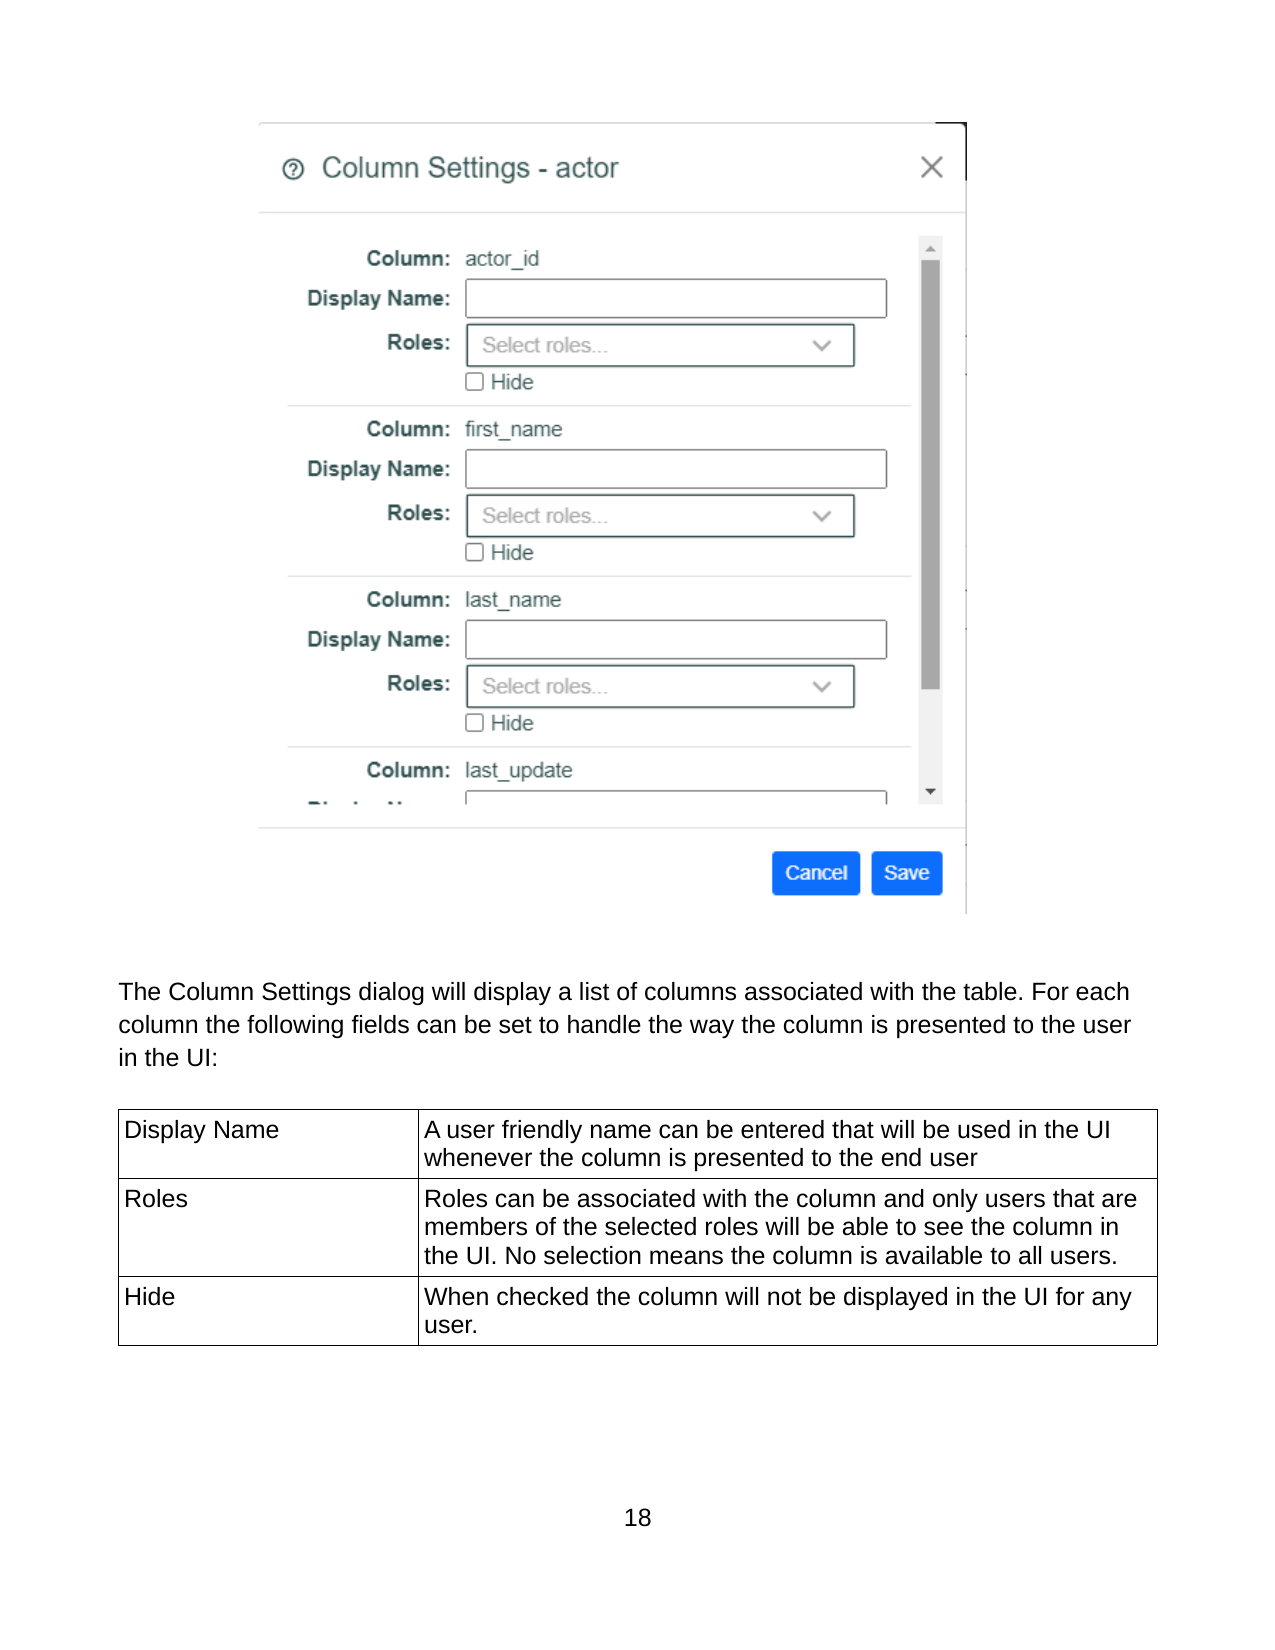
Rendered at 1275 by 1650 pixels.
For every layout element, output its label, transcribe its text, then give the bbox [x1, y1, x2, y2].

picture [258, 122, 967, 914]
table_cell When checked the column will not be displayed in the UI for any user. [419, 1277, 1157, 1345]
table_cell Roles [119, 1179, 418, 1276]
text The Column Settings dialog will display a list of columns associated with the table. For each column the following fields can be set to handle the way the column is presented to the user in the UI: [118, 977, 1157, 1071]
table_header A user friendly name can be entered that will be used in the UI whenever the column is presented to the end user [419, 1110, 1157, 1178]
table_header Display Name [119, 1110, 418, 1178]
table_cell Roles can be associated with the column and only users that are members of the selected roles will be able to see the column in the UI. No selection means the column is available to all users. [419, 1179, 1157, 1276]
table_cell Hide [119, 1277, 418, 1345]
